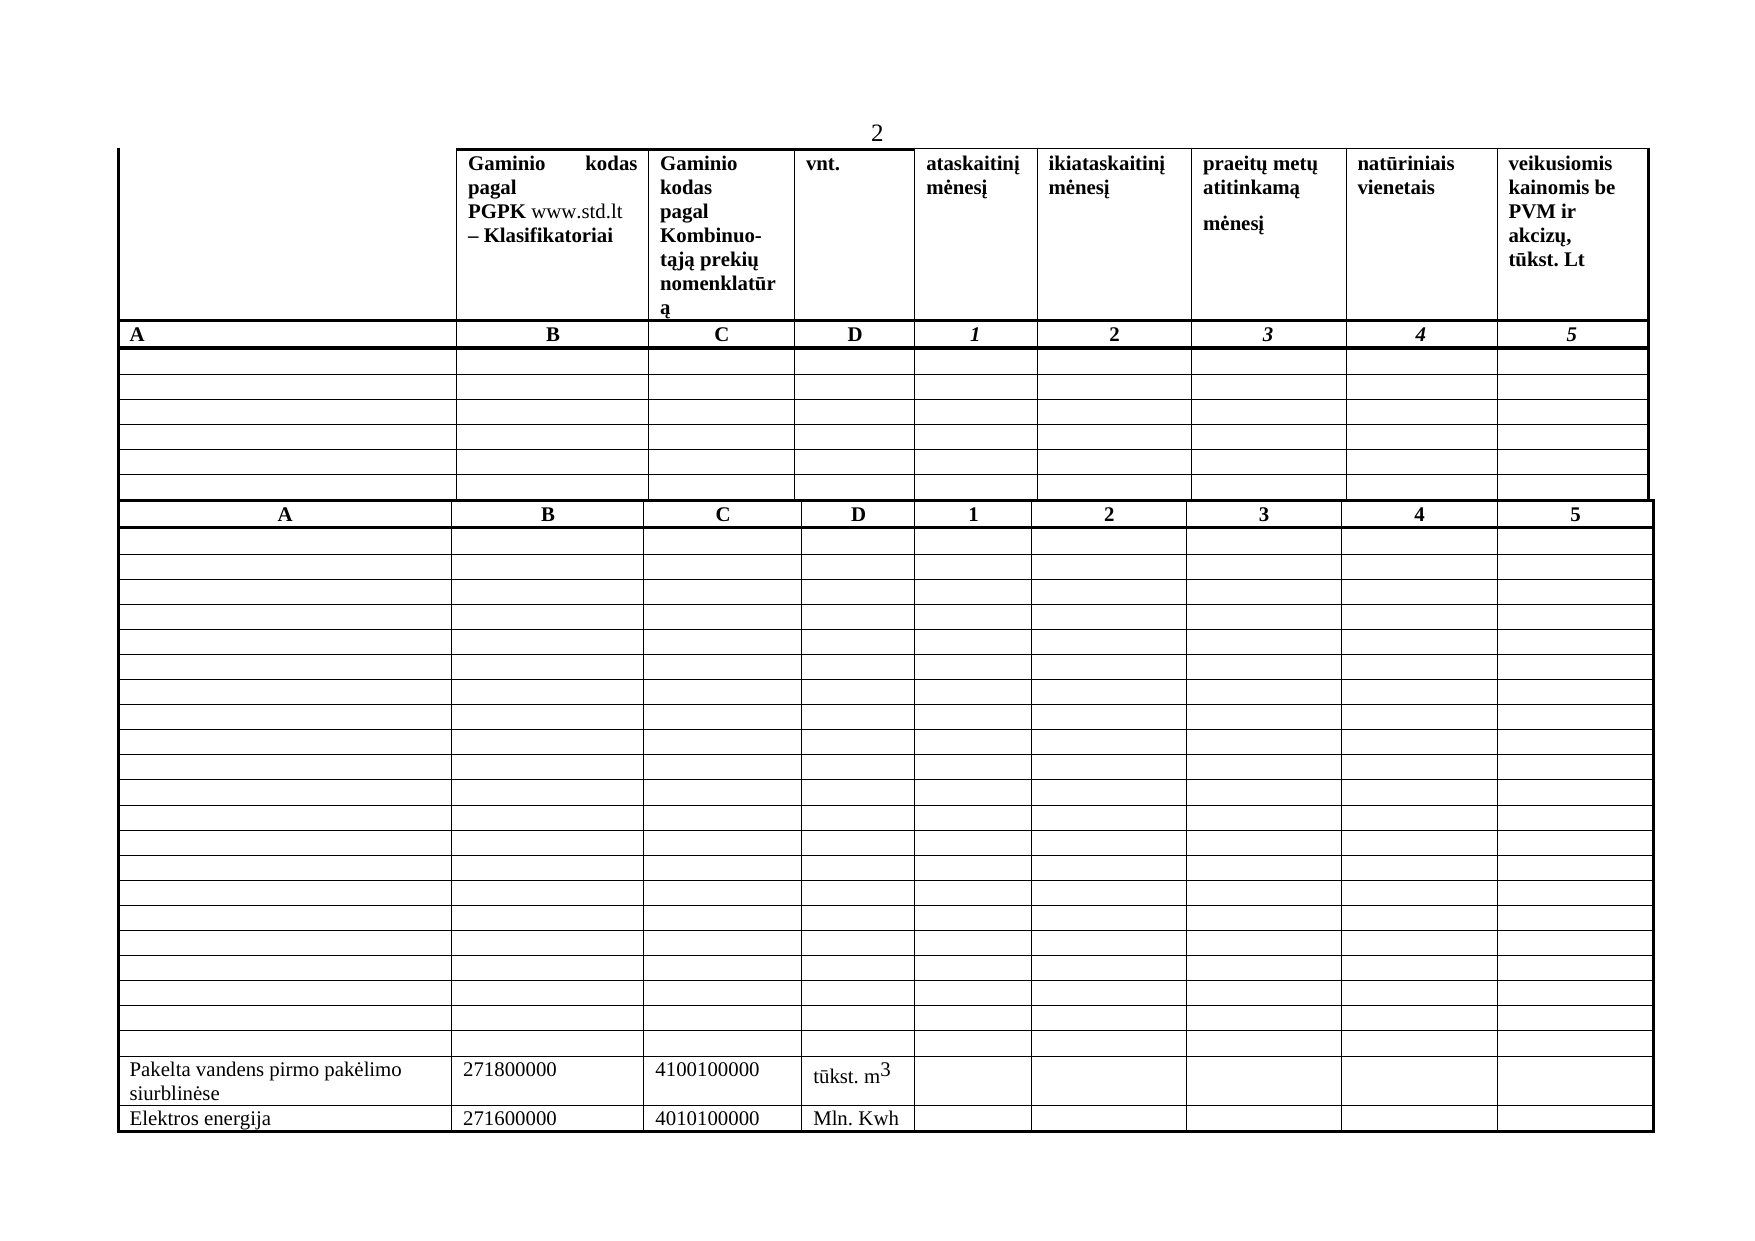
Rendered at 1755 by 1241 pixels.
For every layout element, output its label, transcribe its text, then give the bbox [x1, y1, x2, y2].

table_cell [1498, 956, 1652, 980]
table_cell [1032, 730, 1186, 754]
table_cell [1342, 856, 1497, 880]
table_cell [1187, 680, 1341, 704]
table_cell [1032, 529, 1186, 553]
table_cell [1032, 755, 1186, 779]
table_cell [120, 148, 456, 175]
table_cell [1498, 831, 1652, 855]
table_cell [915, 450, 1037, 474]
table_cell [1342, 881, 1497, 905]
table_cell 271600000 [452, 1106, 643, 1130]
table_cell [120, 856, 451, 880]
table_cell [1032, 655, 1186, 679]
table_cell [802, 705, 914, 729]
table_cell [1342, 956, 1497, 980]
table_cell [1650, 175, 1654, 319]
table_cell [120, 881, 451, 905]
table_cell [120, 450, 456, 474]
table_cell D [802, 502, 914, 526]
table_cell [120, 755, 451, 779]
table_cell [644, 630, 801, 654]
table_cell [795, 400, 914, 424]
table_cell [644, 981, 801, 1005]
table_cell [802, 806, 914, 829]
table_cell [915, 906, 1031, 930]
table_cell [1342, 705, 1497, 729]
table_cell [1038, 400, 1191, 424]
table_cell [1032, 605, 1186, 629]
table_cell [120, 981, 451, 1005]
table_cell [452, 555, 643, 578]
table_cell [802, 856, 914, 880]
table_cell [1187, 906, 1341, 930]
table_header Gaminio kodas pagal PGPK www.std.lt – Klasifikatoriai [457, 151, 648, 319]
table_cell [802, 906, 914, 930]
table_cell [1192, 425, 1346, 449]
table_cell [1650, 148, 1654, 175]
table_cell [1038, 350, 1191, 373]
table_cell [915, 831, 1031, 855]
table_cell [1342, 580, 1497, 604]
table_cell [802, 1006, 914, 1030]
table_cell B [452, 502, 643, 526]
table_cell [1342, 1106, 1497, 1130]
table_cell [915, 956, 1031, 980]
table_cell [644, 780, 801, 804]
table_cell [452, 906, 643, 930]
table_cell [1342, 529, 1497, 553]
table_cell [1650, 449, 1654, 474]
table_cell [452, 580, 643, 604]
table_cell ikiataskaitinį mėnesį [1038, 149, 1191, 319]
table_cell [1032, 780, 1186, 804]
table_cell [915, 981, 1031, 1005]
table_cell [1498, 780, 1652, 804]
table_cell [1038, 475, 1191, 499]
table_cell [644, 730, 801, 754]
table_cell [452, 529, 643, 553]
table_cell [1498, 856, 1652, 880]
table_cell [802, 881, 914, 905]
table_cell [452, 1006, 643, 1030]
table_cell [1187, 1057, 1341, 1105]
table_cell [120, 475, 456, 499]
table_cell [915, 755, 1031, 779]
table_cell [1032, 555, 1186, 578]
table_cell [915, 605, 1031, 629]
table_cell [1187, 655, 1341, 679]
table_cell veikusiomis kainomis be PVM ir akcizų, tūkst. Lt [1498, 149, 1647, 319]
table_cell [1032, 856, 1186, 880]
table_cell [1187, 755, 1341, 779]
table_cell [120, 555, 451, 578]
table_cell [644, 931, 801, 955]
table_cell [1342, 655, 1497, 679]
table_cell [649, 350, 794, 373]
table_cell [802, 931, 914, 955]
table_cell D [795, 322, 914, 346]
table_cell [802, 831, 914, 855]
table_cell [1187, 780, 1341, 804]
table_cell [915, 630, 1031, 654]
table_cell A [120, 502, 451, 526]
table_cell [644, 580, 801, 604]
table_cell [915, 375, 1037, 399]
table_cell [915, 931, 1031, 955]
table_cell [1192, 400, 1346, 424]
table_cell [915, 780, 1031, 804]
table_cell [802, 630, 914, 654]
table_cell [1498, 881, 1652, 905]
table_cell [1342, 981, 1497, 1005]
table_cell [1192, 350, 1346, 373]
table_cell [1187, 580, 1341, 604]
table_cell [452, 806, 643, 829]
table_cell [1650, 319, 1654, 346]
table_cell [644, 705, 801, 729]
table_cell [120, 906, 451, 930]
table_cell [1650, 374, 1654, 399]
table_cell [1187, 730, 1341, 754]
table_cell [1032, 680, 1186, 704]
table_cell [120, 400, 456, 424]
table_cell [1038, 375, 1191, 399]
table_cell [452, 730, 643, 754]
table_cell [802, 605, 914, 629]
table_cell [1342, 755, 1497, 779]
table_cell Elektros energija [120, 1106, 451, 1130]
table_cell [1498, 931, 1652, 955]
table_cell [452, 856, 643, 880]
table_cell [915, 555, 1031, 578]
table_cell [1498, 755, 1652, 779]
table_cell [1342, 680, 1497, 704]
table_cell [1342, 605, 1497, 629]
table_cell B [457, 322, 648, 346]
table_cell [1498, 400, 1647, 424]
table_cell [1498, 630, 1652, 654]
table_cell 2 [1038, 322, 1191, 346]
table_header vnt. [795, 151, 914, 319]
table_cell [1650, 474, 1654, 499]
table_cell [452, 931, 643, 955]
table_cell [452, 605, 643, 629]
table_cell [1498, 529, 1652, 553]
table_cell [1347, 400, 1497, 424]
table_cell [915, 475, 1037, 499]
table_cell [802, 1031, 914, 1056]
table_cell [1032, 931, 1186, 955]
table_cell [1342, 806, 1497, 829]
table_cell 5 [1498, 502, 1652, 526]
table_cell [452, 705, 643, 729]
table_cell [649, 400, 794, 424]
table_cell C [644, 502, 801, 526]
table_cell [120, 350, 456, 373]
table_cell [644, 655, 801, 679]
table_cell [1038, 450, 1191, 474]
table_cell [1187, 981, 1341, 1005]
table_cell [649, 450, 794, 474]
table_cell [1032, 981, 1186, 1005]
table_cell [644, 956, 801, 980]
table_cell [452, 680, 643, 704]
table_cell [1498, 350, 1647, 373]
table_cell [120, 705, 451, 729]
table_cell [1498, 680, 1652, 704]
table_cell [1032, 1006, 1186, 1030]
table_cell [1347, 425, 1497, 449]
table_cell [1187, 705, 1341, 729]
table_cell 2 [1032, 502, 1186, 526]
table_cell [1342, 555, 1497, 578]
table_cell [1342, 1031, 1497, 1056]
table_cell [644, 806, 801, 829]
table_cell [644, 1006, 801, 1030]
table_cell [795, 425, 914, 449]
table_cell [1342, 906, 1497, 930]
table_cell [1187, 605, 1341, 629]
table_cell [120, 730, 451, 754]
table_cell [915, 529, 1031, 553]
table_cell [1032, 881, 1186, 905]
table_cell [795, 450, 914, 474]
table_cell [1187, 555, 1341, 578]
table_cell [1347, 350, 1497, 373]
table_cell [120, 630, 451, 654]
table_cell [120, 806, 451, 829]
table_cell [1498, 705, 1652, 729]
table_cell [1347, 375, 1497, 399]
table_cell [1187, 931, 1341, 955]
table_cell [795, 375, 914, 399]
table_cell 271800000 [452, 1057, 643, 1105]
table_cell 1 [915, 502, 1031, 526]
table_cell [1347, 450, 1497, 474]
table_cell [1342, 730, 1497, 754]
table_cell [915, 1106, 1031, 1130]
table_cell [457, 400, 648, 424]
table_cell [1187, 1106, 1341, 1130]
table_cell tūkst. m3 [802, 1057, 914, 1105]
table_cell [1032, 956, 1186, 980]
table_cell [915, 881, 1031, 905]
table_cell [120, 529, 451, 553]
table_cell [649, 425, 794, 449]
table_cell ataskaitinį mėnesį [915, 149, 1037, 319]
table_cell [1650, 346, 1654, 373]
table_cell A [120, 322, 456, 346]
table_cell [1187, 1031, 1341, 1056]
table_cell [1498, 450, 1647, 474]
table_cell [1498, 555, 1652, 578]
table_cell [915, 680, 1031, 704]
table_cell [1032, 906, 1186, 930]
table_cell [120, 931, 451, 955]
table_cell [120, 580, 451, 604]
table_cell [915, 580, 1031, 604]
table_cell [795, 475, 914, 499]
table_cell [452, 755, 643, 779]
table_cell [1342, 1057, 1497, 1105]
table_cell [1032, 630, 1186, 654]
table_cell [644, 680, 801, 704]
table_cell [1498, 655, 1652, 679]
table_cell [915, 856, 1031, 880]
table_cell [1498, 475, 1647, 499]
table_cell praeitų metų atitinkamą mėnesį [1192, 149, 1346, 319]
table_cell [802, 655, 914, 679]
table_cell [802, 680, 914, 704]
table_cell [1187, 630, 1341, 654]
table_cell [1187, 881, 1341, 905]
table_cell [120, 1031, 451, 1056]
table_cell [1498, 981, 1652, 1005]
table_cell [644, 529, 801, 553]
table_cell [1342, 630, 1497, 654]
table_cell [802, 555, 914, 578]
table_cell [1192, 375, 1346, 399]
table_cell [457, 475, 648, 499]
table_cell [1498, 425, 1647, 449]
table_cell [915, 1031, 1031, 1056]
table_cell [1650, 424, 1654, 449]
table_cell [1498, 730, 1652, 754]
table_cell [1187, 1006, 1341, 1030]
table_cell [1342, 780, 1497, 804]
table_cell [120, 655, 451, 679]
table_cell 4 [1347, 322, 1497, 346]
table_cell [452, 956, 643, 980]
table_cell [120, 831, 451, 855]
table_cell [452, 1031, 643, 1056]
table_cell [1498, 1031, 1652, 1056]
table_cell [1498, 1057, 1652, 1105]
table_cell [1032, 1031, 1186, 1056]
table_cell [1498, 580, 1652, 604]
table_cell [1342, 1006, 1497, 1030]
table_cell 4010100000 [644, 1106, 801, 1130]
table_cell [915, 705, 1031, 729]
table_cell [120, 375, 456, 399]
table_cell [452, 780, 643, 804]
table_cell [644, 605, 801, 629]
table_cell C [649, 322, 794, 346]
table_cell natūriniais vienetais [1347, 149, 1497, 319]
table_cell [1498, 1006, 1652, 1030]
table_cell [457, 450, 648, 474]
table_header Gaminio kodas pagal Kombinuo- tąją prekių nomenklatūrą [649, 151, 794, 319]
table_cell [795, 350, 914, 373]
table_cell [457, 375, 648, 399]
table_cell [915, 806, 1031, 829]
table_cell [120, 425, 456, 449]
table_cell [457, 425, 648, 449]
table_cell [802, 956, 914, 980]
table_cell [1032, 1057, 1186, 1105]
table_cell [644, 856, 801, 880]
table_cell [1192, 450, 1346, 474]
table_cell [1187, 956, 1341, 980]
table_cell [1032, 831, 1186, 855]
table_cell 4 [1342, 502, 1497, 526]
table_cell 3 [1192, 322, 1346, 346]
table_cell [915, 730, 1031, 754]
table_cell [452, 831, 643, 855]
table_cell [915, 1057, 1031, 1105]
table_cell [1342, 831, 1497, 855]
table_cell [120, 1006, 451, 1030]
table_cell [1650, 399, 1654, 424]
table_cell [644, 831, 801, 855]
table_cell 1 [915, 322, 1037, 346]
table_cell [1498, 605, 1652, 629]
table_cell [802, 780, 914, 804]
table_cell [644, 881, 801, 905]
table_cell [644, 1031, 801, 1056]
table_cell [120, 605, 451, 629]
table_cell [452, 655, 643, 679]
table_cell Pakelta vandens pirmo pakėlimo siurblinėse [120, 1057, 451, 1105]
table_cell [915, 350, 1037, 373]
table_cell [120, 175, 456, 319]
table_cell [1187, 806, 1341, 829]
table_cell [1498, 806, 1652, 829]
table_cell 3 [1187, 502, 1341, 526]
table_cell [1032, 580, 1186, 604]
table_cell [649, 375, 794, 399]
table_cell [457, 350, 648, 373]
table_cell [802, 981, 914, 1005]
table_cell [915, 655, 1031, 679]
table_cell [802, 580, 914, 604]
table_cell [915, 425, 1037, 449]
table_cell [1342, 931, 1497, 955]
table_cell [120, 956, 451, 980]
table_cell [1187, 529, 1341, 553]
table_cell [452, 881, 643, 905]
table_cell [1032, 806, 1186, 829]
table_cell [452, 630, 643, 654]
table_cell 5 [1498, 322, 1647, 346]
table_cell [1032, 1106, 1186, 1130]
table_cell [802, 755, 914, 779]
table_cell Mln. Kwh [802, 1106, 914, 1130]
table_cell [802, 730, 914, 754]
table_cell 4100100000 [644, 1057, 801, 1105]
table_cell [649, 475, 794, 499]
table_cell [1187, 831, 1341, 855]
table_cell [1498, 375, 1647, 399]
table_cell [1038, 425, 1191, 449]
table_cell [1347, 475, 1497, 499]
table_cell [644, 906, 801, 930]
table_cell [644, 755, 801, 779]
table_cell [120, 780, 451, 804]
table_cell [1192, 475, 1346, 499]
table_cell [120, 680, 451, 704]
table_cell [915, 400, 1037, 424]
table_cell [1032, 705, 1186, 729]
table_cell [1498, 1106, 1652, 1130]
table_cell [1498, 906, 1652, 930]
table_cell [1187, 856, 1341, 880]
table_cell [915, 1006, 1031, 1030]
table_cell [644, 555, 801, 578]
table_cell [452, 981, 643, 1005]
table_cell [802, 529, 914, 553]
